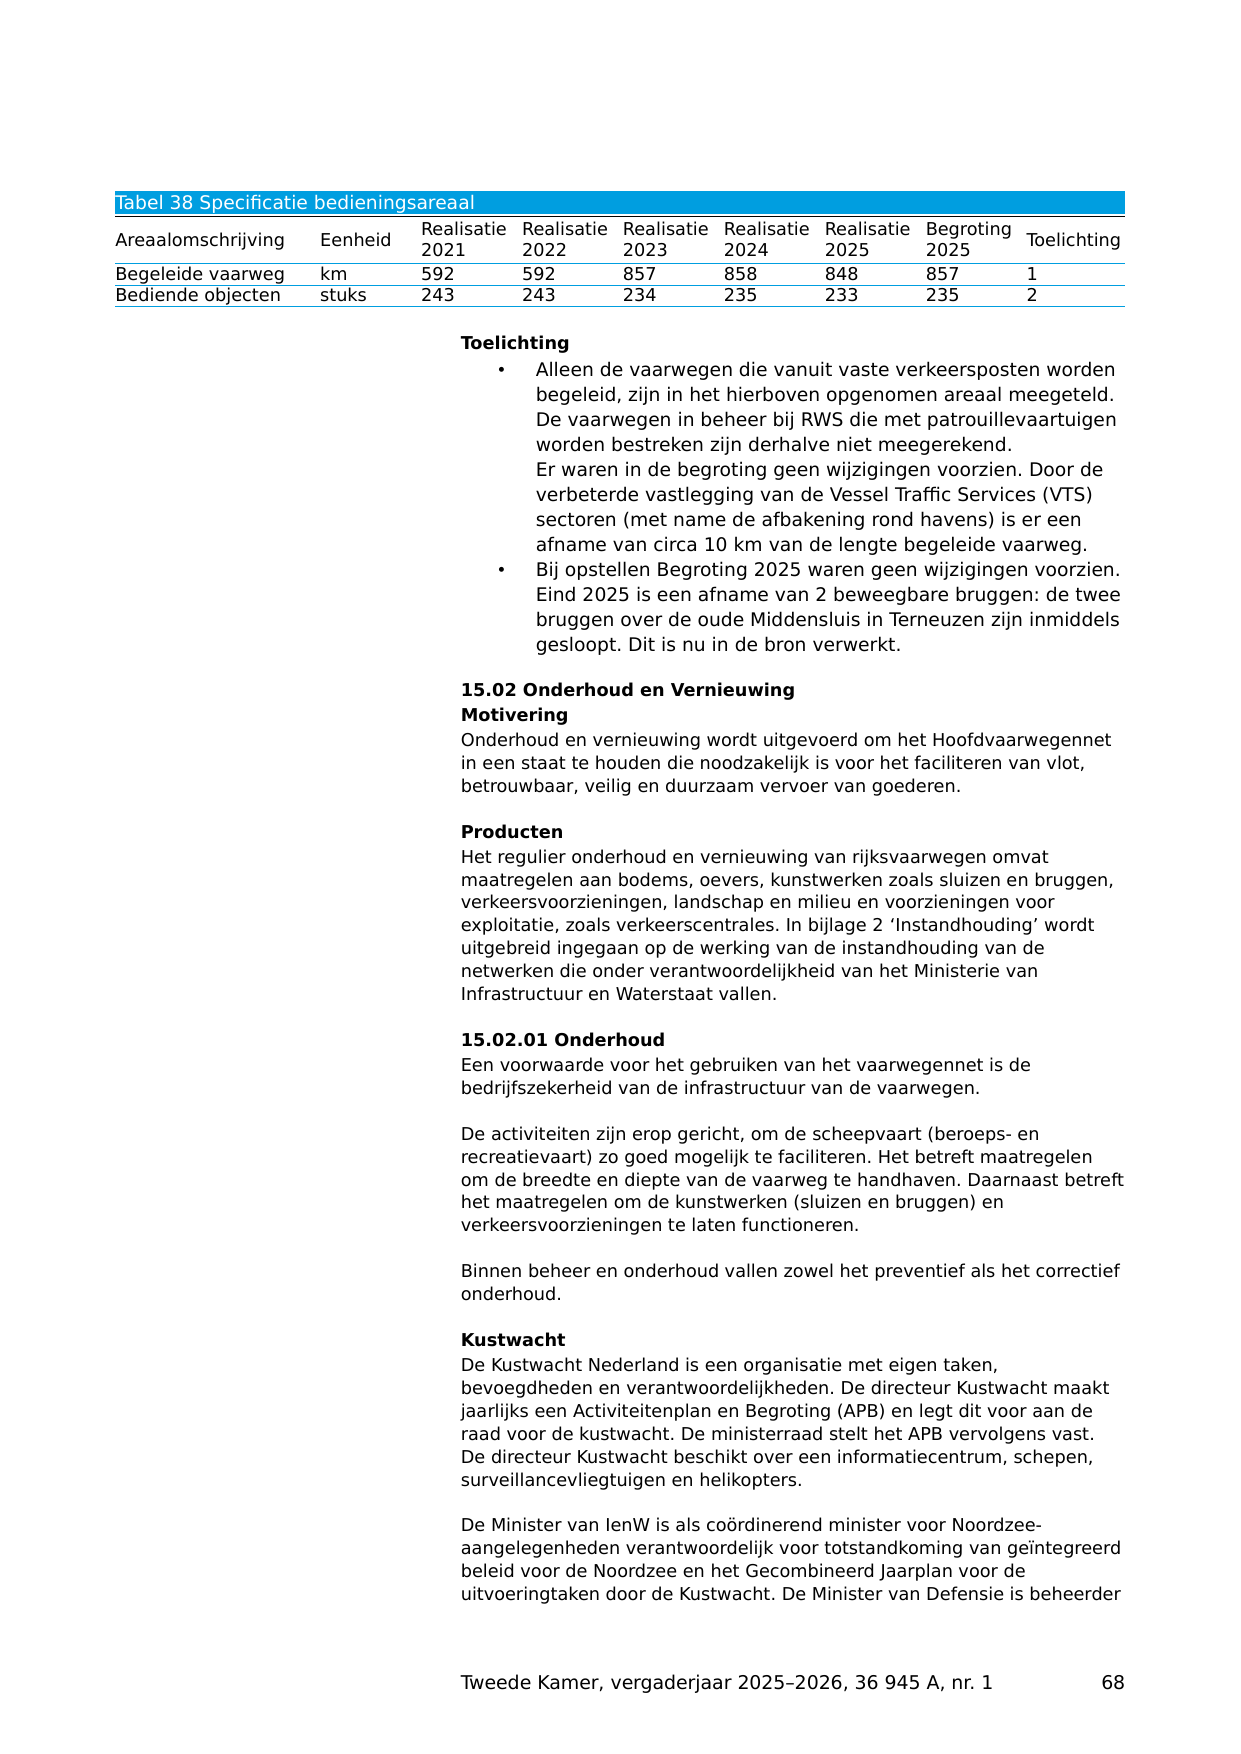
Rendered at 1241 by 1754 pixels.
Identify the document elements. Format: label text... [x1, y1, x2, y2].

table_cell stuks [317, 286, 418, 306]
table_cell 848 [822, 264, 923, 284]
table_cell 233 [822, 286, 923, 306]
table_cell 235 [721, 286, 822, 306]
table_cell Begeleide vaarweg [115, 264, 317, 284]
table_cell Realisatie 2025 [822, 217, 923, 263]
table_cell 592 [519, 264, 620, 284]
text Toelichting [461, 331, 1125, 354]
text 15.02.01 Onderhoud [461, 1028, 1125, 1051]
text Kustwacht [461, 1328, 1125, 1351]
text De Minister van IenW is als coördinerend minister voor Noordzee-aangelegenheden verantwoordelijk voor totstandkoming van geïntegreerd beleid voor de Noordzee en het Gecombineerd Jaarplan voor de uitvoeringtaken door de Kustwacht. De Minister van Defensie is beheerder [461, 1513, 1125, 1605]
table_cell Areaalomschrijving [115, 217, 317, 263]
table_cell 857 [923, 264, 1023, 284]
table_cell 1 [1024, 264, 1125, 284]
table_cell Realisatie 2022 [519, 217, 620, 263]
table_cell Realisatie 2024 [721, 217, 822, 263]
text De activiteiten zijn erop gericht, om de scheepvaart (beroeps- en recreatievaart) zo goed mogelijk te faciliteren. Het betreft maatregelen om de breedte en diepte van de vaarweg te handhaven. Daarnaast betreft het maatregelen om de kunstwerken (sluizen en bruggen) en verkeersvoorzieningen te laten functioneren. [461, 1122, 1125, 1236]
table_cell 857 [620, 264, 721, 284]
table_cell 2 [1024, 286, 1125, 306]
table_cell 243 [418, 286, 519, 306]
table_cell 243 [519, 286, 620, 306]
list Er waren in de begroting geen wijzigingen voorzien. Door de verbeterde vastlegging van de Vessel Traffic Services (VTS) sectoren (met name de afbakening rond havens) is er een afname van circa 10 km van de lengte begeleide vaarweg. [498, 456, 1125, 556]
list Bij opstellen Begroting 2025 waren geen wijzigingen voorzien. Eind 2025 is een afname van 2 beweegbare bruggen: de twee bruggen over de oude Middensluis in Terneuzen zijn inmiddels gesloopt. Dit is nu in de bron verwerkt. [498, 556, 1125, 656]
list Alleen de vaarwegen die vanuit vaste verkeersposten worden begeleid, zijn in het hierboven opgenomen areaal meegeteld. De vaarwegen in beheer bij RWS die met patrouillevaartuigen worden bestreken zijn derhalve niet meegerekend. [498, 356, 1125, 456]
table_cell Realisatie 2021 [418, 217, 519, 263]
text Producten [461, 820, 1125, 843]
table_cell km [317, 264, 418, 284]
table_cell Bediende objecten [115, 286, 317, 306]
table_cell 858 [721, 264, 822, 284]
text Onderhoud en vernieuwing wordt uitgevoerd om het Hoofdvaarwegennet in een staat te houden die noodzakelijk is voor het faciliteren van vlot, betrouwbaar, veilig en duurzaam vervoer van goederen. [461, 728, 1125, 797]
table_cell Realisatie 2023 [620, 217, 721, 263]
text Een voorwaarde voor het gebruiken van het vaarwegennet is de bedrijfszekerheid van de infrastructuur van de vaarwegen. [461, 1053, 1125, 1099]
table_cell 234 [620, 286, 721, 306]
table_cell 592 [418, 264, 519, 284]
table_cell Eenheid [317, 217, 418, 263]
table_cell Toelichting [1024, 217, 1125, 263]
text Motivering [461, 703, 1125, 726]
table_cell 235 [923, 286, 1023, 306]
text 15.02 Onderhoud en Vernieuwing [461, 678, 1125, 701]
text Binnen beheer en onderhoud vallen zowel het preventief als het correctief onderhoud. [461, 1259, 1125, 1305]
table_cell Begroting 2025 [923, 217, 1023, 263]
text Het regulier onderhoud en vernieuwing van rijksvaarwegen omvat maatregelen aan bodems, oevers, kunstwerken zoals sluizen en bruggen, verkeersvoorzieningen, landschap en milieu en voorzieningen voor exploitatie, zoals verkeerscentrales. In bijlage 2 ‘Instandhouding’ wordt uitgebreid ingegaan op de werking van de instandhouding van de netwerken die onder verantwoordelijkheid van het Ministerie van Infrastructuur en Waterstaat vallen. [461, 845, 1125, 1005]
text De Kustwacht Nederland is een organisatie met eigen taken, bevoegdheden en verantwoordelijkheden. De directeur Kustwacht maakt jaarlijks een Activiteitenplan en Begroting (APB) en legt dit voor aan de raad voor de kustwacht. De ministerraad stelt het APB vervolgens vast. De directeur Kustwacht beschikt over een informatiecentrum, schepen, surveillancevliegtuigen en helikopters. [461, 1353, 1125, 1491]
